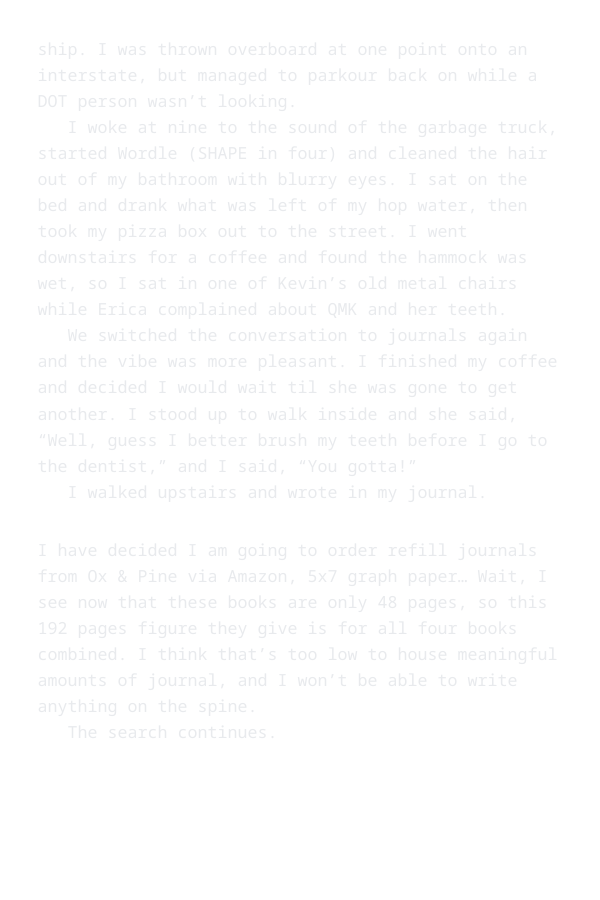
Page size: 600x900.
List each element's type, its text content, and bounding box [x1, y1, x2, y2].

text I walked upstairs and wrote in my journal. [37, 480, 562, 503]
text I woke at nine to the sound of the garbage truck, started Wordle (SHAPE in four) and cleaned the hair out of my bathroom with blurry eyes. I sat on the bed and drank what was left of my hop water, then took my pizza box out to the street. I went downstairs for a coffee and found the hammock was wet, so I sat in one of Kevin’s old metal chairs while Erica complained about QMK and her teeth. [37, 116, 562, 321]
text The search continues. [37, 721, 562, 744]
text ship. I was thrown overboard at one point onto an interstate, but managed to parkour back on while a DOT person wasn’t looking. [37, 37, 562, 112]
text We switched the conversation to journals again and the vibe was more pleasant. I finished my coffee and decided I would wait til she was gone to get another. I stood up to walk inside and she said, “Well, guess I better brush my teeth before I go to the dentist,” and I said, “You gotta!” [37, 324, 562, 477]
text I have decided I am going to order refill journals from Ox & Pine via Amazon, 5x7 graph paper… Wait, I see now that these books are only 48 pages, so this 192 pages figure they give is for all four books combined. I think that’s too low to house meaningful amounts of journal, and I won’t be able to write anything on the spine. [37, 539, 562, 718]
